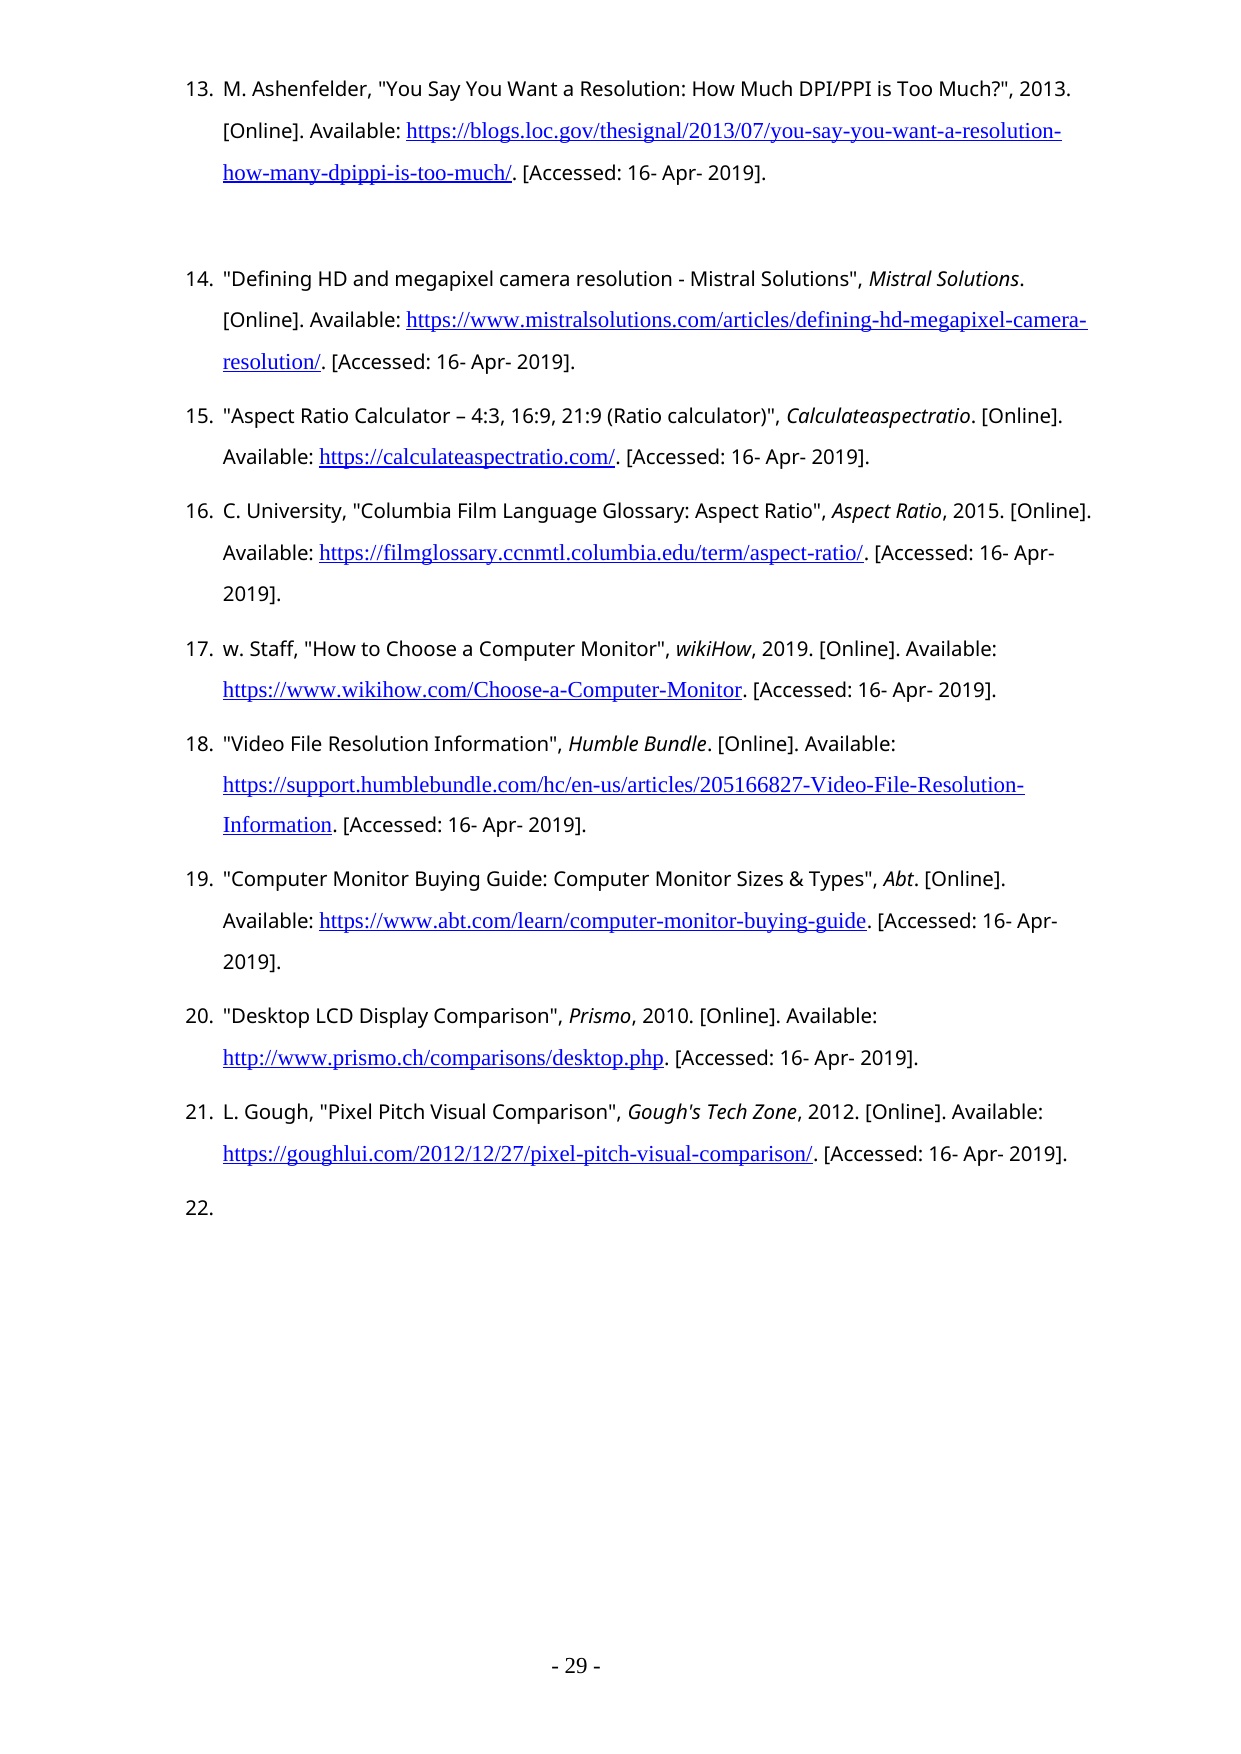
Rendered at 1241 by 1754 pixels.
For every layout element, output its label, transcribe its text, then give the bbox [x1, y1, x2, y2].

list "Computer Monitor Buying Guide: Computer Monitor Sizes & Types", Abt. [Online]. Available: https://www.abt.com/learn/computer-monitor-buying-guide. [Accessed: 16- Apr- 2019]. [185, 865, 1092, 976]
list "Aspect Ratio Calculator – 4:3, 16:9, 21:9 (Ratio calculator)", Calculateaspectratio. [Online]. Available: https://calculateaspectratio.com/. [Accessed: 16- Apr- 2019]. [185, 401, 1092, 471]
list "Desktop LCD Display Comparison", Prismo, 2010. [Online]. Available: http://www.prismo.ch/comparisons/desktop.php. [Accessed: 16- Apr- 2019]. [185, 1002, 1092, 1071]
list M. Ashenfelder, "You Say You Want a Resolution: How Much DPI/PPI is Too Much?", 2013. [Online]. Available: https://blogs.loc.gov/thesignal/2013/07/you-say-you-want-a-resolution-how-many-dpippi-is-too-much/. [Accessed: 16- Apr- 2019]. [185, 75, 1092, 186]
list "Video File Resolution Information", Humble Bundle. [Online]. Available: https://support.humblebundle.com/hc/en-us/articles/205166827-Video-File-Resolution-Information. [Accessed: 16- Apr- 2019]. [185, 730, 1092, 838]
list w. Staff, "How to Choose a Computer Monitor", wikiHow, 2019. [Online]. Available: https://www.wikihow.com/Choose-a-Computer-Monitor. [Accessed: 16- Apr- 2019]. [185, 634, 1092, 703]
list "Defining HD and megapixel camera resolution - Mistral Solutions", Mistral Solutions. [Online]. Available: https://www.mistralsolutions.com/articles/defining-hd-megapixel-camera-resolution/. [Accessed: 16- Apr- 2019]. [185, 264, 1092, 375]
list C. University, "Columbia Film Language Glossary: Aspect Ratio", Aspect Ratio, 2015. [Online]. Available: https://filmglossary.ccnmtl.columbia.edu/term/aspect-ratio/. [Accessed: 16- Apr- 2019]. [185, 497, 1092, 608]
list L. Gough, "Pixel Pitch Visual Comparison", Gough's Tech Zone, 2012. [Online]. Available: https://goughlui.com/2012/12/27/pixel-pitch-visual-comparison/. [Accessed: 16- Apr- 2019]. [185, 1098, 1092, 1167]
